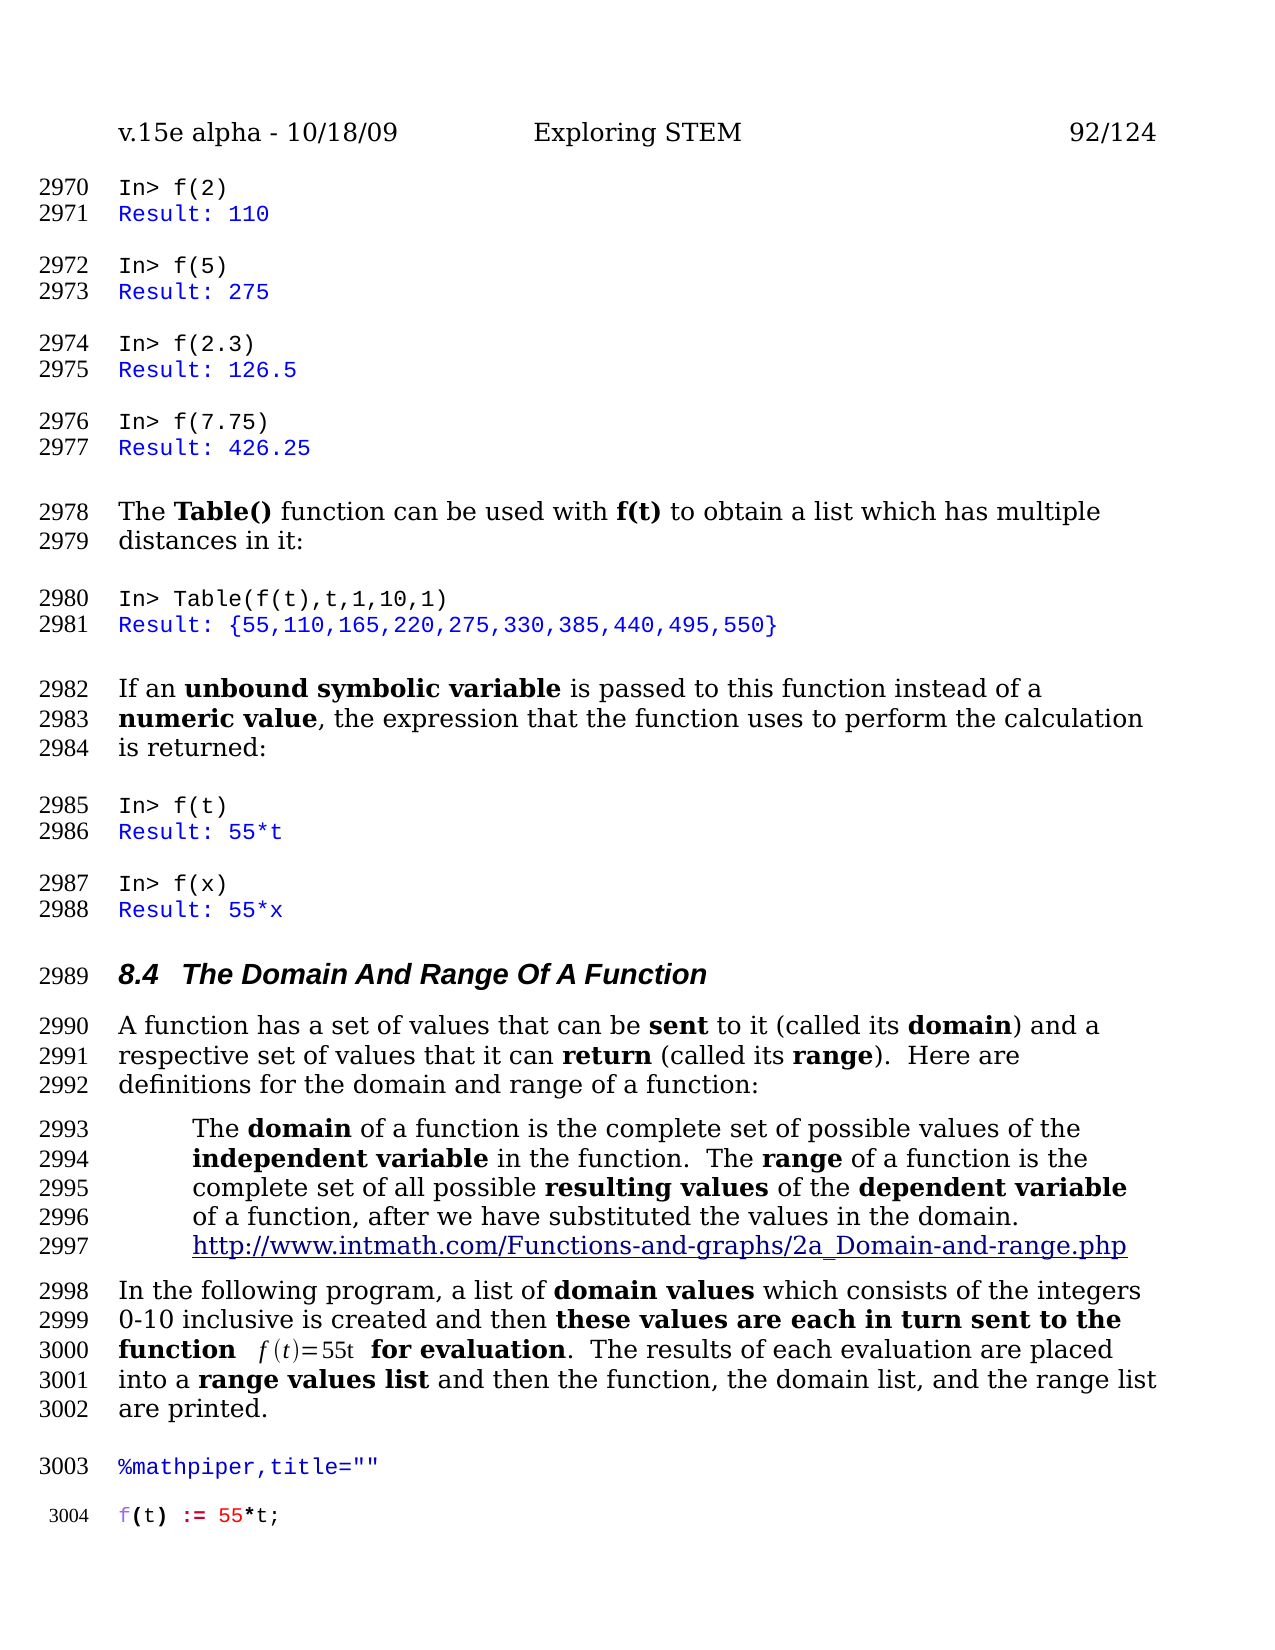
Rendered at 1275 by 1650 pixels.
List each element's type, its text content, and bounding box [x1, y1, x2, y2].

text The domain of a function is the complete set of possible values of the independent variable in the function. The range of a function is the complete set of all possible resulting values of the dependent variable of a function, after we have substituted the values in the domain. http://www.intmath.com/Functions-and-graphs/2a_Domain-and-range.php [192, 1114, 1157, 1261]
text Result: 275 [118, 281, 1157, 306]
text In> f(5) [118, 254, 1157, 281]
text In> f(x) [118, 872, 1157, 898]
text f(t) := 55*t; [118, 1505, 1157, 1528]
text The Table() function can be used with f(t) to obtain a list which has multiple distances in it: [118, 497, 1157, 556]
text In the following program, a list of domain values which consists of the integers 0-10 inclusive is created and then these values are each in turn sent to the functionfor evaluation. The results of each evaluation are placed into a range values list and then the function, the domain list, and the range list are printed. [118, 1276, 1157, 1423]
text %mathpiper,title="" [118, 1455, 1157, 1481]
text In> f(2) [118, 177, 1157, 203]
text Result: 55*x [118, 898, 1157, 924]
text Result: 55*t [118, 820, 1157, 846]
text Result: 126.5 [118, 358, 1157, 384]
text In> Table(f(t),t,1,10,1) [118, 587, 1157, 613]
text In> f(t) [118, 794, 1157, 820]
text In> f(2.3) [118, 332, 1157, 358]
text Result: 426.25 [118, 436, 1157, 462]
text In> f(7.75) [118, 410, 1157, 436]
text A function has a set of values that can be sent to it (called its domain) and a respective set of values that it can return (called its range). Here are definitions for the domain and range of a function: [118, 1011, 1157, 1099]
subtitle The Domain And Range Of A Function [118, 957, 1157, 990]
text If an unbound symbolic variable is passed to this function instead of a numeric value, the expression that the function uses to perform the calculation is returned: [118, 674, 1157, 762]
text Result: {55,110,165,220,275,330,385,440,495,550} [118, 613, 1157, 639]
text Result: 110 [118, 203, 1157, 229]
